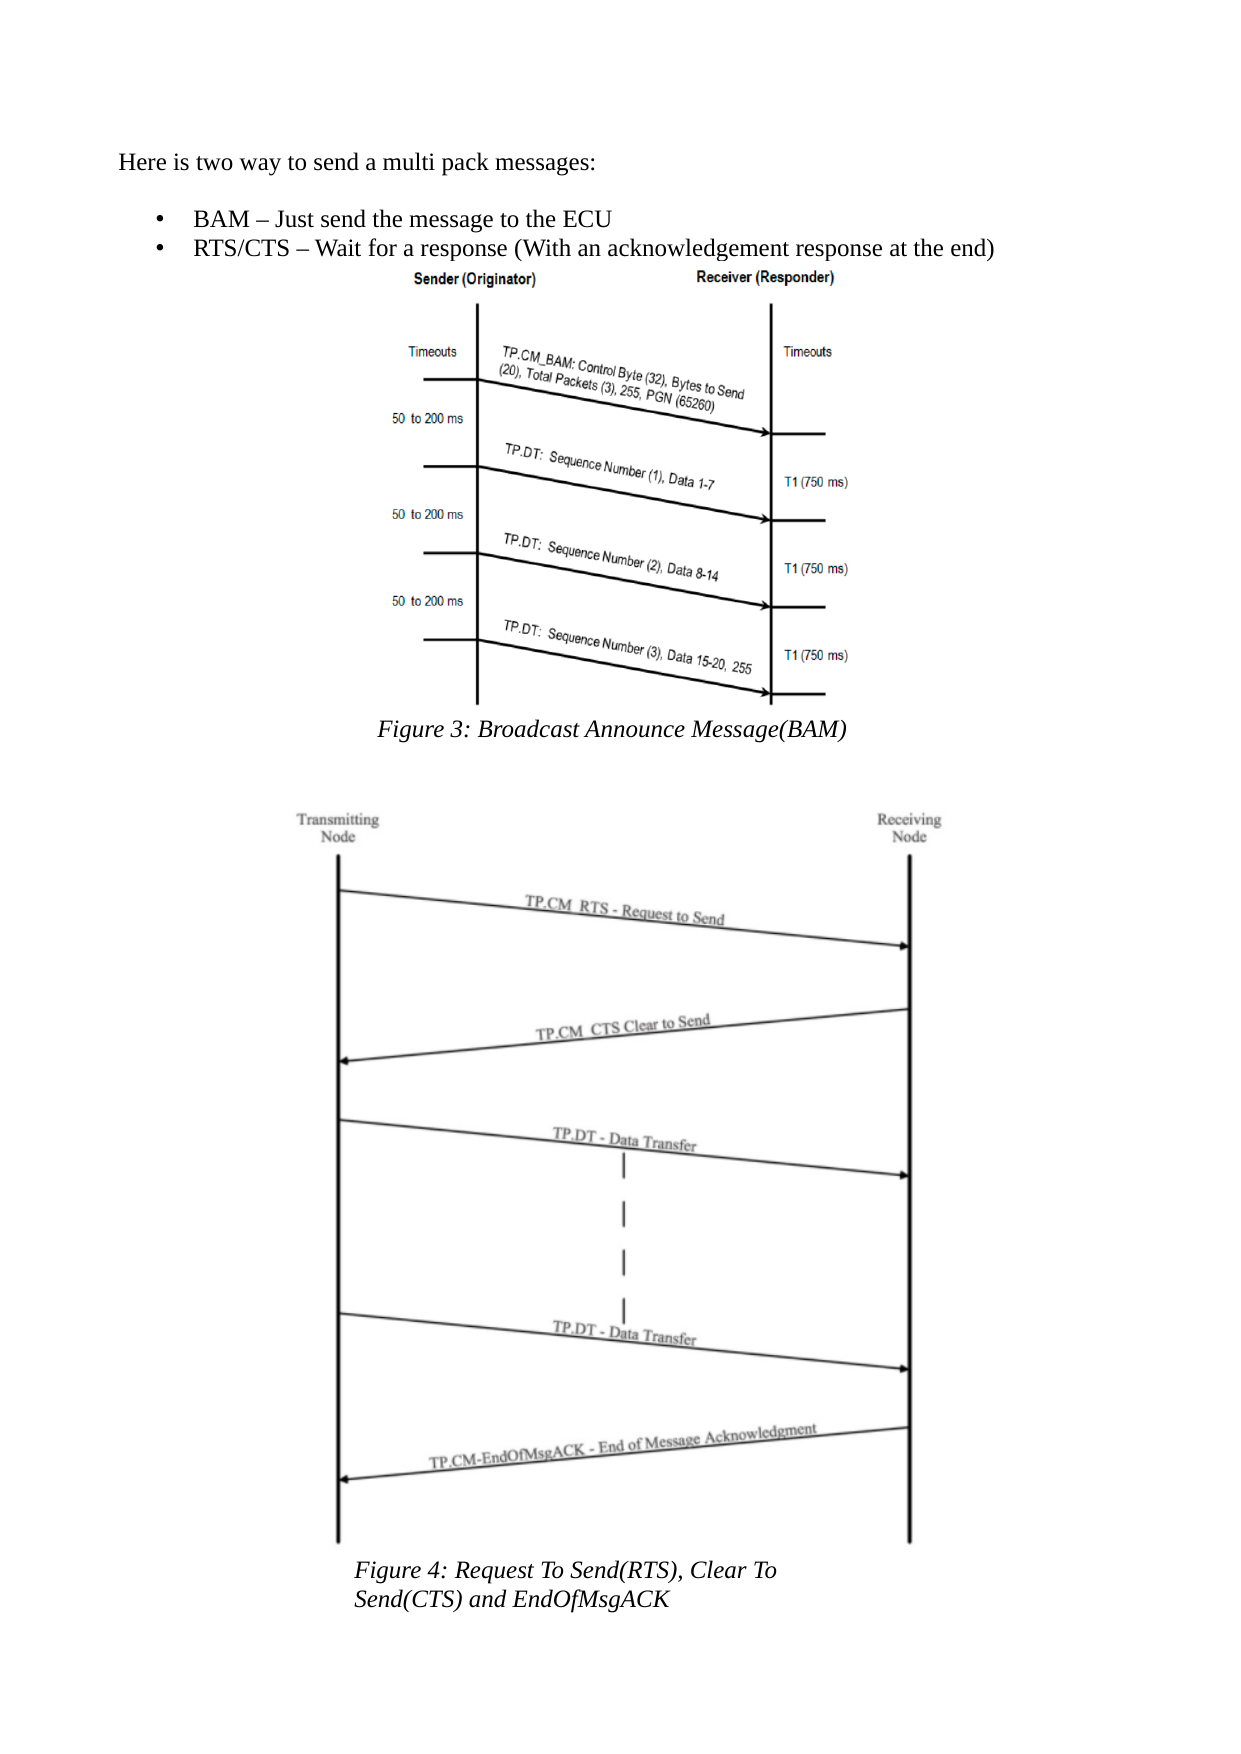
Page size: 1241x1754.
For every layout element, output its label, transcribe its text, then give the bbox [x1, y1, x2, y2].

text Figure 4: Request To Send(RTS), Clear To Send(CTS) and EndOfMsgACK [354, 1555, 886, 1612]
text Here is two way to send a multi pack messages: [118, 147, 1122, 176]
text Figure 3: Broadcast Announce Message(BAM) [377, 714, 863, 743]
picture [285, 793, 956, 1555]
picture [377, 261, 864, 714]
list RTS/CTS – Wait for a response (With an acknowledgement response at the end) [156, 233, 1122, 262]
list BAM – Just send the message to the ECU [156, 204, 1122, 233]
